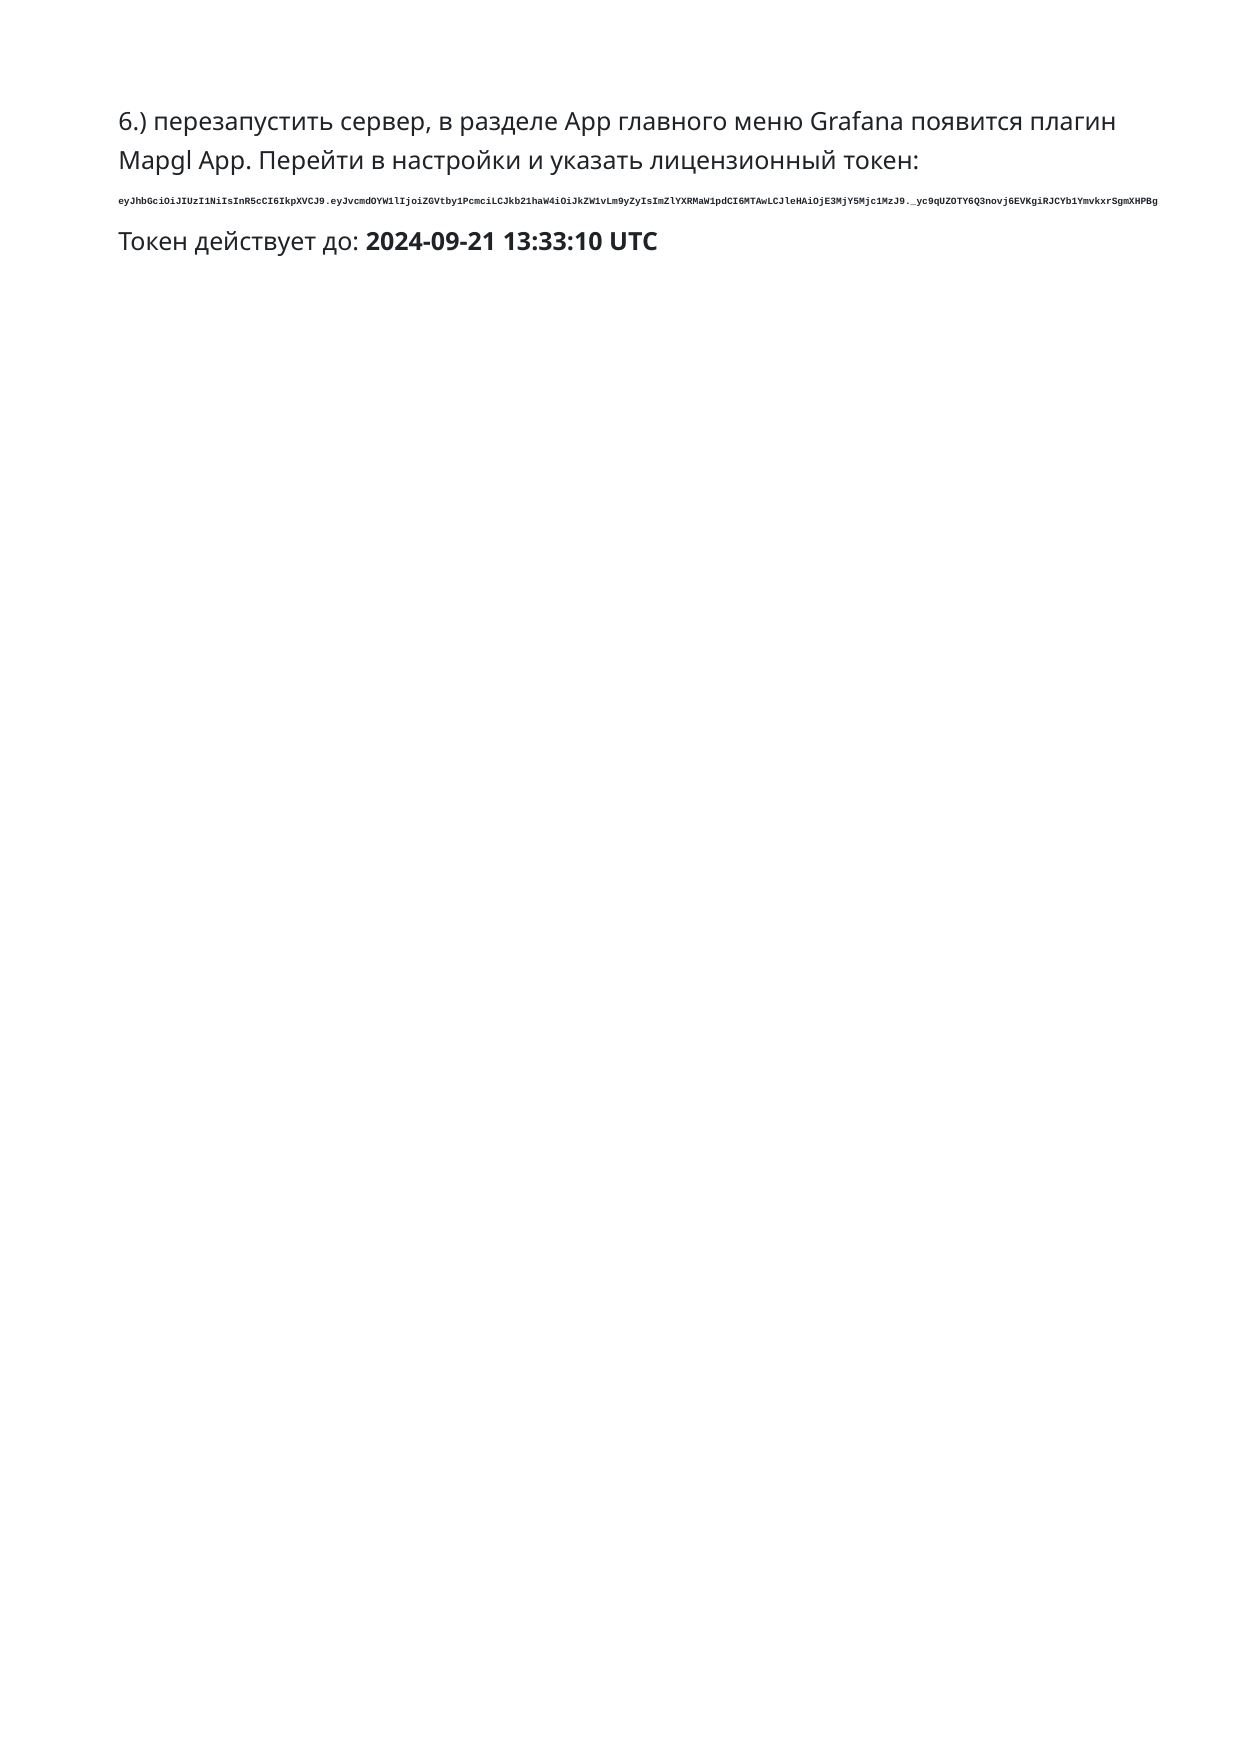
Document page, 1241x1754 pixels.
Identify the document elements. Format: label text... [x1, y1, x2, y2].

text 6.) перезапустить сервер, в разделе App главного меню Grafana появится плагин Mapgl App. Перейти в настройки и указать лицензионный токен: [118, 103, 1159, 176]
text Токен действует до: 2024-09-21 13:33:10 UTC [118, 223, 1159, 257]
text eyJhbGciOiJIUzI1NiIsInR5cCI6IkpXVCJ9.eyJvcmdOYW1lIjoiZGVtby1PcmciLCJkb21haW4iOiJkZW1vLm9yZyIsImZlYXRMaW1pdCI6MTAwLCJleHAiOjE3MjY5Mjc1MzJ9._yc9qUZOTY6Q3novj6EVKgiRJCYb1YmvkxrSgmXHPBg [118, 196, 1159, 207]
